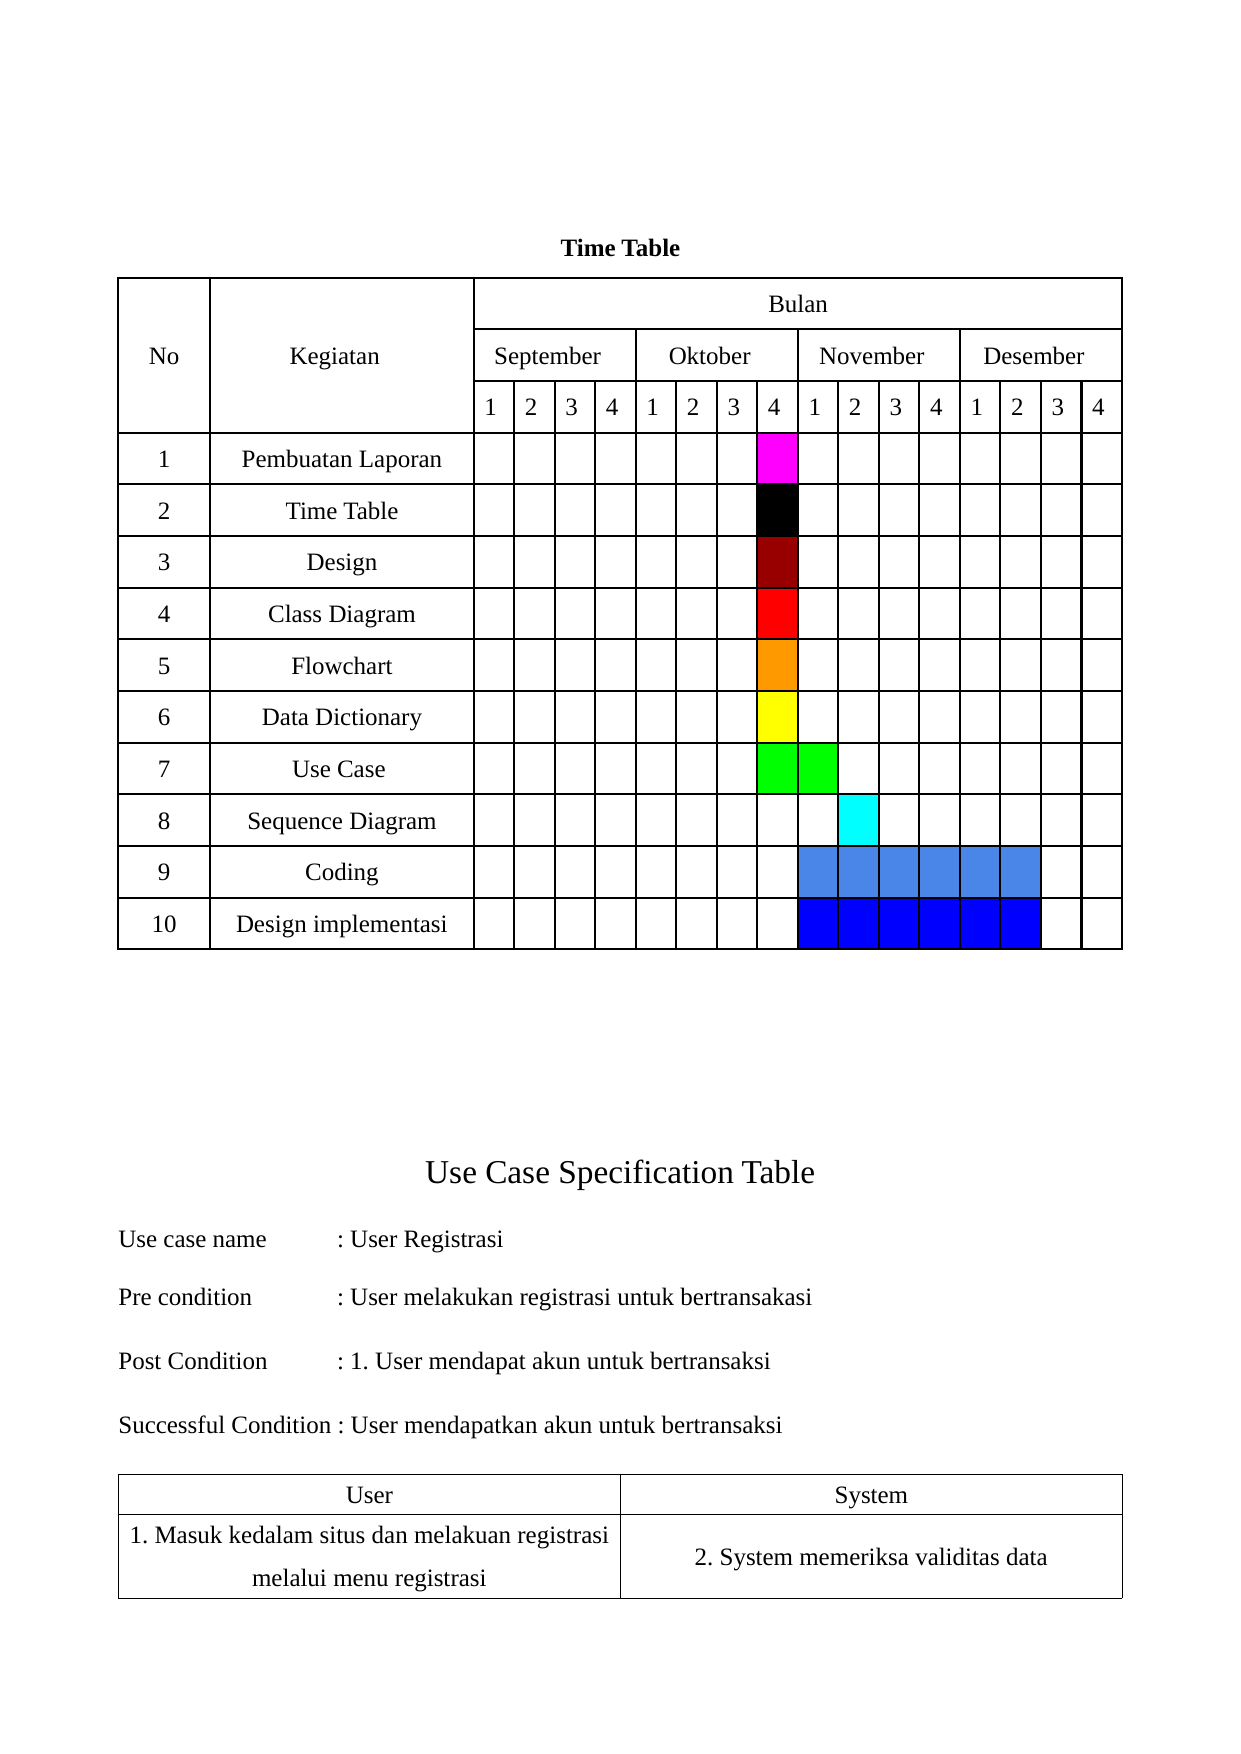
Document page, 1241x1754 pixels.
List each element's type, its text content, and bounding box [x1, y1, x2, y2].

table_cell [475, 795, 513, 845]
text Use Case Specification Table [118, 1152, 1122, 1191]
table_cell 3 [718, 382, 756, 432]
table_cell [920, 899, 959, 948]
table_cell 7 [119, 744, 209, 793]
table_cell [556, 692, 594, 742]
table_cell [718, 692, 756, 742]
table_cell [961, 795, 999, 845]
table_cell [799, 589, 837, 638]
table_cell [961, 899, 999, 948]
table_cell Design implementasi [211, 899, 473, 948]
table_cell [475, 589, 513, 638]
table_cell [1042, 589, 1080, 638]
table_cell September [475, 330, 635, 380]
table_cell 2 [515, 382, 554, 432]
table_cell [596, 847, 635, 897]
table_header User [119, 1475, 620, 1514]
table_cell 2. System memeriksa validitas data [621, 1515, 1122, 1598]
text Successful Condition : User mendapatkan akun untuk bertransaksi [118, 1410, 1122, 1439]
table_cell [961, 640, 999, 690]
table_cell 2 [677, 382, 716, 432]
table_cell 1 [637, 382, 675, 432]
table_cell [556, 899, 594, 948]
table_cell [718, 899, 756, 948]
table_cell [637, 744, 675, 793]
table_cell [1042, 537, 1080, 587]
table_cell [920, 485, 959, 535]
table_cell [515, 744, 554, 793]
table_cell 3 [880, 382, 918, 432]
table_cell [920, 589, 959, 638]
table_cell [1083, 692, 1121, 742]
table_cell [1001, 434, 1040, 483]
table_cell [880, 744, 918, 793]
table_cell [637, 692, 675, 742]
table_cell [1042, 434, 1080, 483]
table_cell [556, 640, 594, 690]
table_cell [475, 485, 513, 535]
table_cell [799, 537, 837, 587]
table_cell [880, 640, 918, 690]
table_cell [1042, 744, 1080, 793]
table_cell [961, 692, 999, 742]
table_cell [799, 795, 837, 845]
text Post Condition : 1. User mendapat akun untuk bertransaksi [118, 1346, 1122, 1375]
table_cell [1042, 795, 1080, 845]
table_cell 1 [799, 382, 837, 432]
table_cell 4 [920, 382, 959, 432]
table_cell 2 [1001, 382, 1040, 432]
table_cell [880, 899, 918, 948]
table_cell [1083, 589, 1121, 638]
table_cell Sequence Diagram [211, 795, 473, 845]
table_cell [920, 537, 959, 587]
table_cell [637, 589, 675, 638]
table_header Kegiatan [211, 279, 473, 432]
table_cell [799, 847, 837, 897]
table_cell [839, 744, 878, 793]
table_cell [556, 434, 594, 483]
table_cell [677, 795, 716, 845]
table_cell [677, 640, 716, 690]
table_cell 9 [119, 847, 209, 897]
table_cell [515, 847, 554, 897]
table_cell [799, 434, 837, 483]
table_cell [515, 485, 554, 535]
table_cell 1 [961, 382, 999, 432]
table_cell [637, 899, 675, 948]
table_cell [920, 847, 959, 897]
table_cell November [799, 330, 959, 380]
table_cell [515, 795, 554, 845]
table_cell [1001, 537, 1040, 587]
table_cell Data Dictionary [211, 692, 473, 742]
table_cell [718, 744, 756, 793]
table_cell [758, 434, 797, 483]
table_cell 2 [119, 485, 209, 535]
table_cell [839, 640, 878, 690]
table_cell 1. Masuk kedalam situs dan melakuan registrasi melalui menu registrasi [119, 1515, 620, 1598]
table_cell [880, 537, 918, 587]
table_cell [1001, 847, 1040, 897]
table_cell [961, 537, 999, 587]
table_cell [839, 485, 878, 535]
table_cell 8 [119, 795, 209, 845]
table_cell [475, 537, 513, 587]
table_cell [677, 434, 716, 483]
table_cell [596, 744, 635, 793]
table_cell [1001, 485, 1040, 535]
text Time Table [118, 233, 1122, 262]
table_cell [1001, 795, 1040, 845]
table_cell Use Case [211, 744, 473, 793]
table_cell [839, 899, 878, 948]
table_cell [556, 847, 594, 897]
table_cell [515, 434, 554, 483]
table_cell 10 [119, 899, 209, 948]
table_cell [718, 795, 756, 845]
table_cell [758, 899, 797, 948]
table_cell [596, 795, 635, 845]
table_cell [758, 692, 797, 742]
table_cell 4 [758, 382, 797, 432]
table_cell 4 [1083, 382, 1121, 432]
table_cell [475, 744, 513, 793]
table_cell [1083, 434, 1121, 483]
table_cell [596, 640, 635, 690]
table_cell [515, 537, 554, 587]
table_cell [920, 744, 959, 793]
table_cell [475, 640, 513, 690]
table_cell [677, 899, 716, 948]
table_cell 3 [119, 537, 209, 587]
table_cell [799, 744, 837, 793]
table_cell [839, 589, 878, 638]
table_cell [637, 537, 675, 587]
table_cell 4 [119, 589, 209, 638]
table_cell [475, 434, 513, 483]
table_cell 3 [556, 382, 594, 432]
table_cell [556, 744, 594, 793]
table_cell [515, 589, 554, 638]
table_cell Desember [961, 330, 1121, 380]
table_cell [1042, 899, 1080, 948]
table_cell [880, 692, 918, 742]
table_cell 4 [596, 382, 635, 432]
table_header System [621, 1475, 1122, 1514]
table_cell [718, 485, 756, 535]
table_cell [556, 795, 594, 845]
table_cell [961, 485, 999, 535]
table_cell [596, 485, 635, 535]
table_cell [758, 640, 797, 690]
table_cell 6 [119, 692, 209, 742]
table_cell [718, 537, 756, 587]
table_cell [1042, 485, 1080, 535]
table_cell [961, 434, 999, 483]
table_cell [1083, 537, 1121, 587]
table_cell [880, 485, 918, 535]
table_cell [718, 847, 756, 897]
table_cell [758, 537, 797, 587]
table_cell [758, 847, 797, 897]
table_cell [799, 899, 837, 948]
table_cell 2 [839, 382, 878, 432]
table_cell [839, 847, 878, 897]
table_cell [596, 692, 635, 742]
table_cell [1001, 640, 1040, 690]
table_cell [920, 692, 959, 742]
table_cell Oktober [637, 330, 797, 380]
table_cell 1 [475, 382, 513, 432]
table_cell [1083, 640, 1121, 690]
table_cell [920, 640, 959, 690]
table_cell [556, 589, 594, 638]
table_cell [718, 589, 756, 638]
table_cell [515, 640, 554, 690]
table_cell [1083, 485, 1121, 535]
table_cell [1083, 744, 1121, 793]
table_cell [839, 795, 878, 845]
table_cell [799, 640, 837, 690]
table_cell 5 [119, 640, 209, 690]
table_cell [1001, 744, 1040, 793]
table_cell [677, 847, 716, 897]
table_cell [1083, 899, 1121, 948]
table_cell [677, 537, 716, 587]
table_cell Time Table [211, 485, 473, 535]
table_cell [1042, 847, 1080, 897]
table_cell [920, 434, 959, 483]
table_cell Pembuatan Laporan [211, 434, 473, 483]
table_cell [475, 899, 513, 948]
table_cell [961, 589, 999, 638]
table_cell [961, 847, 999, 897]
table_cell [637, 434, 675, 483]
table_header No [119, 279, 209, 432]
table_cell [799, 692, 837, 742]
table_cell [637, 485, 675, 535]
text Use case name : User Registrasi [118, 1224, 1122, 1253]
table_cell [758, 485, 797, 535]
table_cell [880, 795, 918, 845]
table_cell Class Diagram [211, 589, 473, 638]
text Pre condition : User melakukan registrasi untuk bertransakasi [118, 1282, 1122, 1311]
table_cell [799, 485, 837, 535]
table_cell Coding [211, 847, 473, 897]
table_cell [920, 795, 959, 845]
table_cell [1001, 692, 1040, 742]
table_cell [880, 434, 918, 483]
table_cell [1001, 589, 1040, 638]
table_cell [839, 537, 878, 587]
table_cell [758, 795, 797, 845]
table_cell [596, 434, 635, 483]
table_cell [475, 847, 513, 897]
table_cell [677, 589, 716, 638]
table_cell [596, 589, 635, 638]
table_cell [637, 795, 675, 845]
table_cell [1001, 899, 1040, 948]
table_cell [880, 847, 918, 897]
table_cell [556, 537, 594, 587]
table_cell [596, 899, 635, 948]
table_cell [839, 434, 878, 483]
table_cell [637, 640, 675, 690]
table_cell [515, 692, 554, 742]
table_cell [880, 589, 918, 638]
table_header Bulan [475, 279, 1121, 328]
table_cell Design [211, 537, 473, 587]
table_cell [758, 744, 797, 793]
table_cell [718, 434, 756, 483]
table_cell [1042, 692, 1080, 742]
table_cell [718, 640, 756, 690]
table_cell [1083, 847, 1121, 897]
table_cell [637, 847, 675, 897]
table_cell Flowchart [211, 640, 473, 690]
table_cell [1083, 795, 1121, 845]
table_cell [1042, 640, 1080, 690]
table_cell [475, 692, 513, 742]
table_cell [596, 537, 635, 587]
table_cell [961, 744, 999, 793]
table_cell 3 [1042, 382, 1080, 432]
table_cell 1 [119, 434, 209, 483]
table_cell [556, 485, 594, 535]
table_cell [515, 899, 554, 948]
table_cell [758, 589, 797, 638]
table_cell [839, 692, 878, 742]
table_cell [677, 692, 716, 742]
table_cell [677, 485, 716, 535]
table_cell [677, 744, 716, 793]
